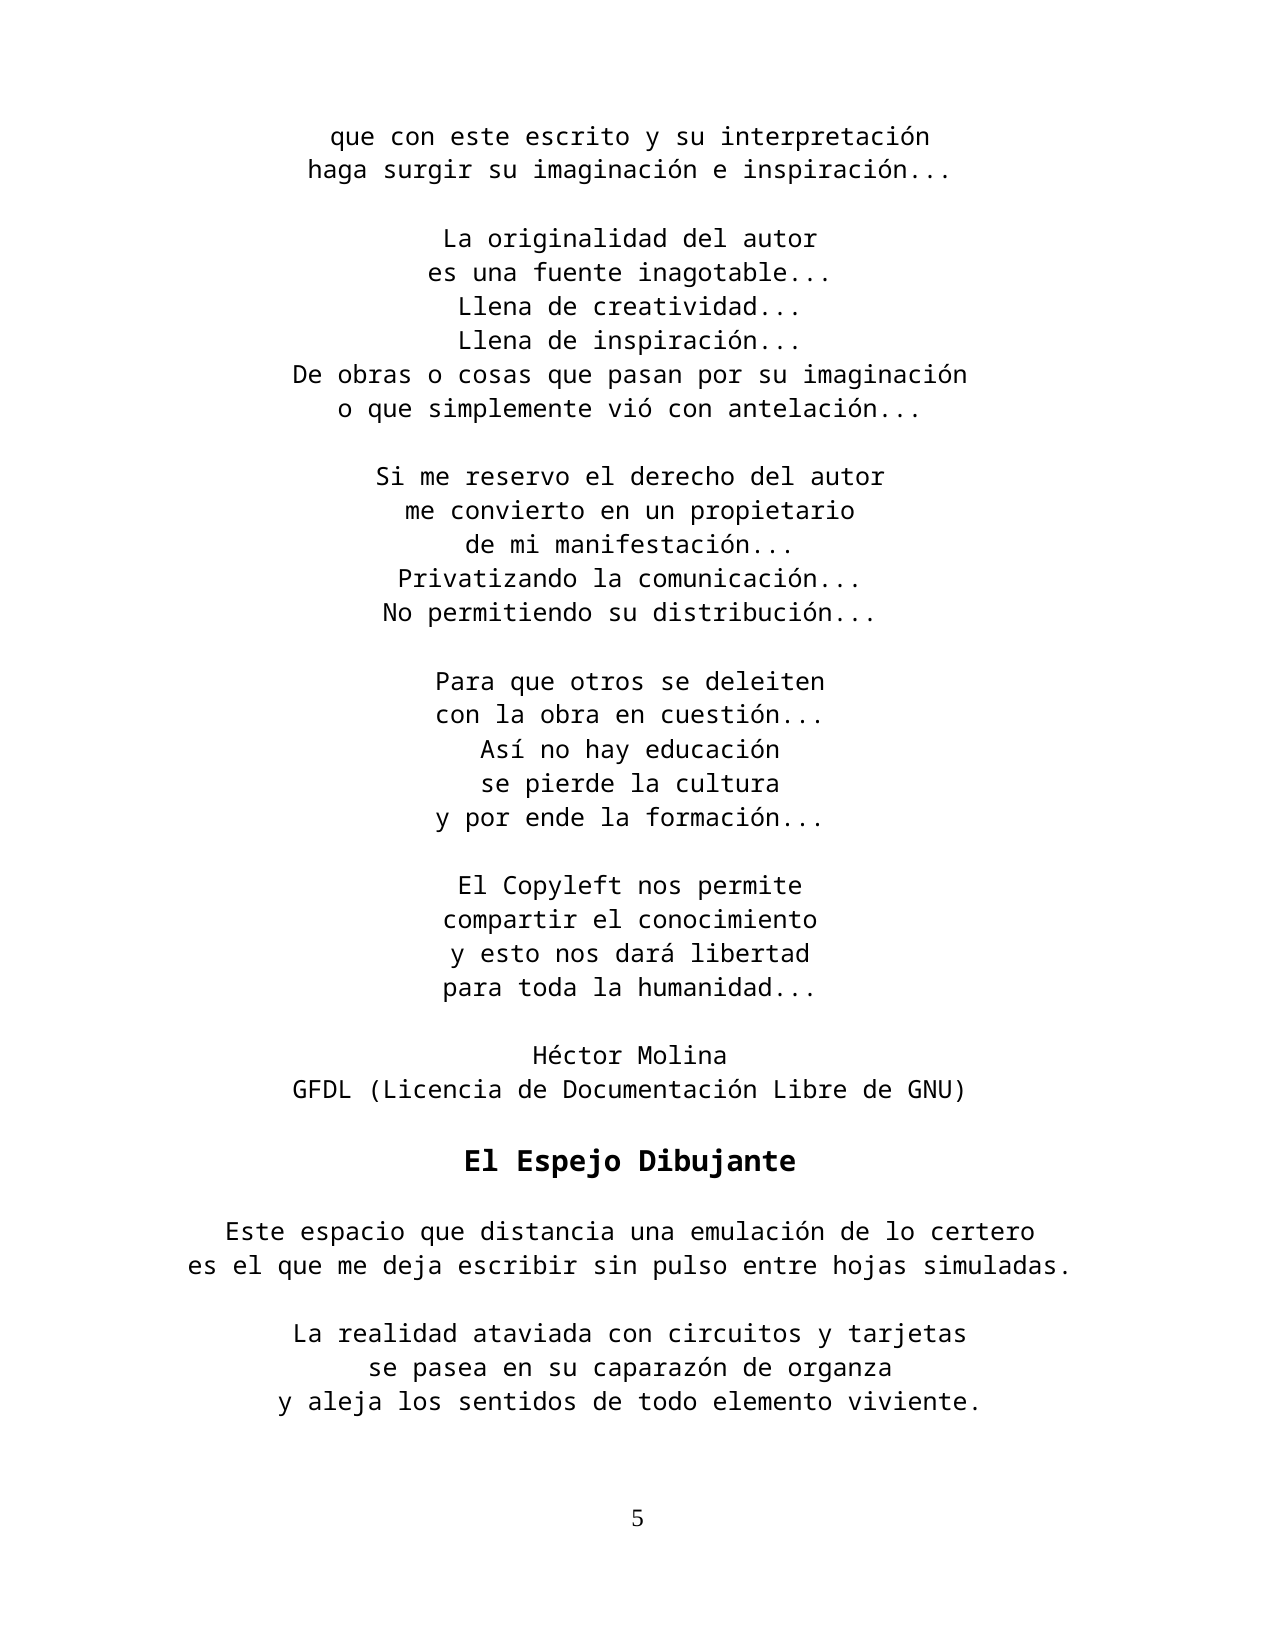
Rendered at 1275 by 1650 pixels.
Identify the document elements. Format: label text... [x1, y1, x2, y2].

text es una fuente inagotable... [118, 254, 1157, 288]
text es el que me deja escribir sin pulso entre hojas simuladas. [118, 1248, 1157, 1282]
text Llena de creatividad... [118, 288, 1157, 322]
text compartir el conocimiento [118, 902, 1157, 936]
text Héctor Molina [118, 1038, 1157, 1072]
text se pasea en su caparazón de organza [118, 1350, 1157, 1384]
text No permitiendo su distribución... [118, 595, 1157, 629]
text GFDL (Licencia de Documentación Libre de GNU) [118, 1072, 1157, 1106]
text y por ende la formación... [118, 799, 1157, 833]
text De obras o cosas que pasan por su imaginación [118, 357, 1157, 391]
text y esto nos dará libertad [118, 936, 1157, 970]
text con la obra en cuestión... [118, 697, 1157, 731]
text haga surgir su imaginación e inspiración... [118, 152, 1157, 186]
text que con este escrito y su interpretación [118, 118, 1157, 152]
text de mi manifestación... [118, 527, 1157, 561]
text Si me reservo el derecho del autor [118, 459, 1157, 493]
text El Espejo Dibujante [118, 1140, 1157, 1180]
text para toda la humanidad... [118, 970, 1157, 1004]
text Llena de inspiración... [118, 322, 1157, 357]
text me convierto en un propietario [118, 493, 1157, 527]
text El Copyleft nos permite [118, 867, 1157, 902]
text Privatizando la comunicación... [118, 561, 1157, 595]
text La realidad ataviada con circuitos y tarjetas [118, 1316, 1157, 1350]
text Así no hay educación [118, 731, 1157, 765]
text y aleja los sentidos de todo elemento viviente. [118, 1384, 1157, 1418]
text se pierde la cultura [118, 765, 1157, 799]
text o que simplemente vió con antelación... [118, 391, 1157, 425]
text Para que otros se deleiten [118, 663, 1157, 697]
text La originalidad del autor [118, 220, 1157, 254]
text Este espacio que distancia una emulación de lo certero [118, 1214, 1157, 1248]
